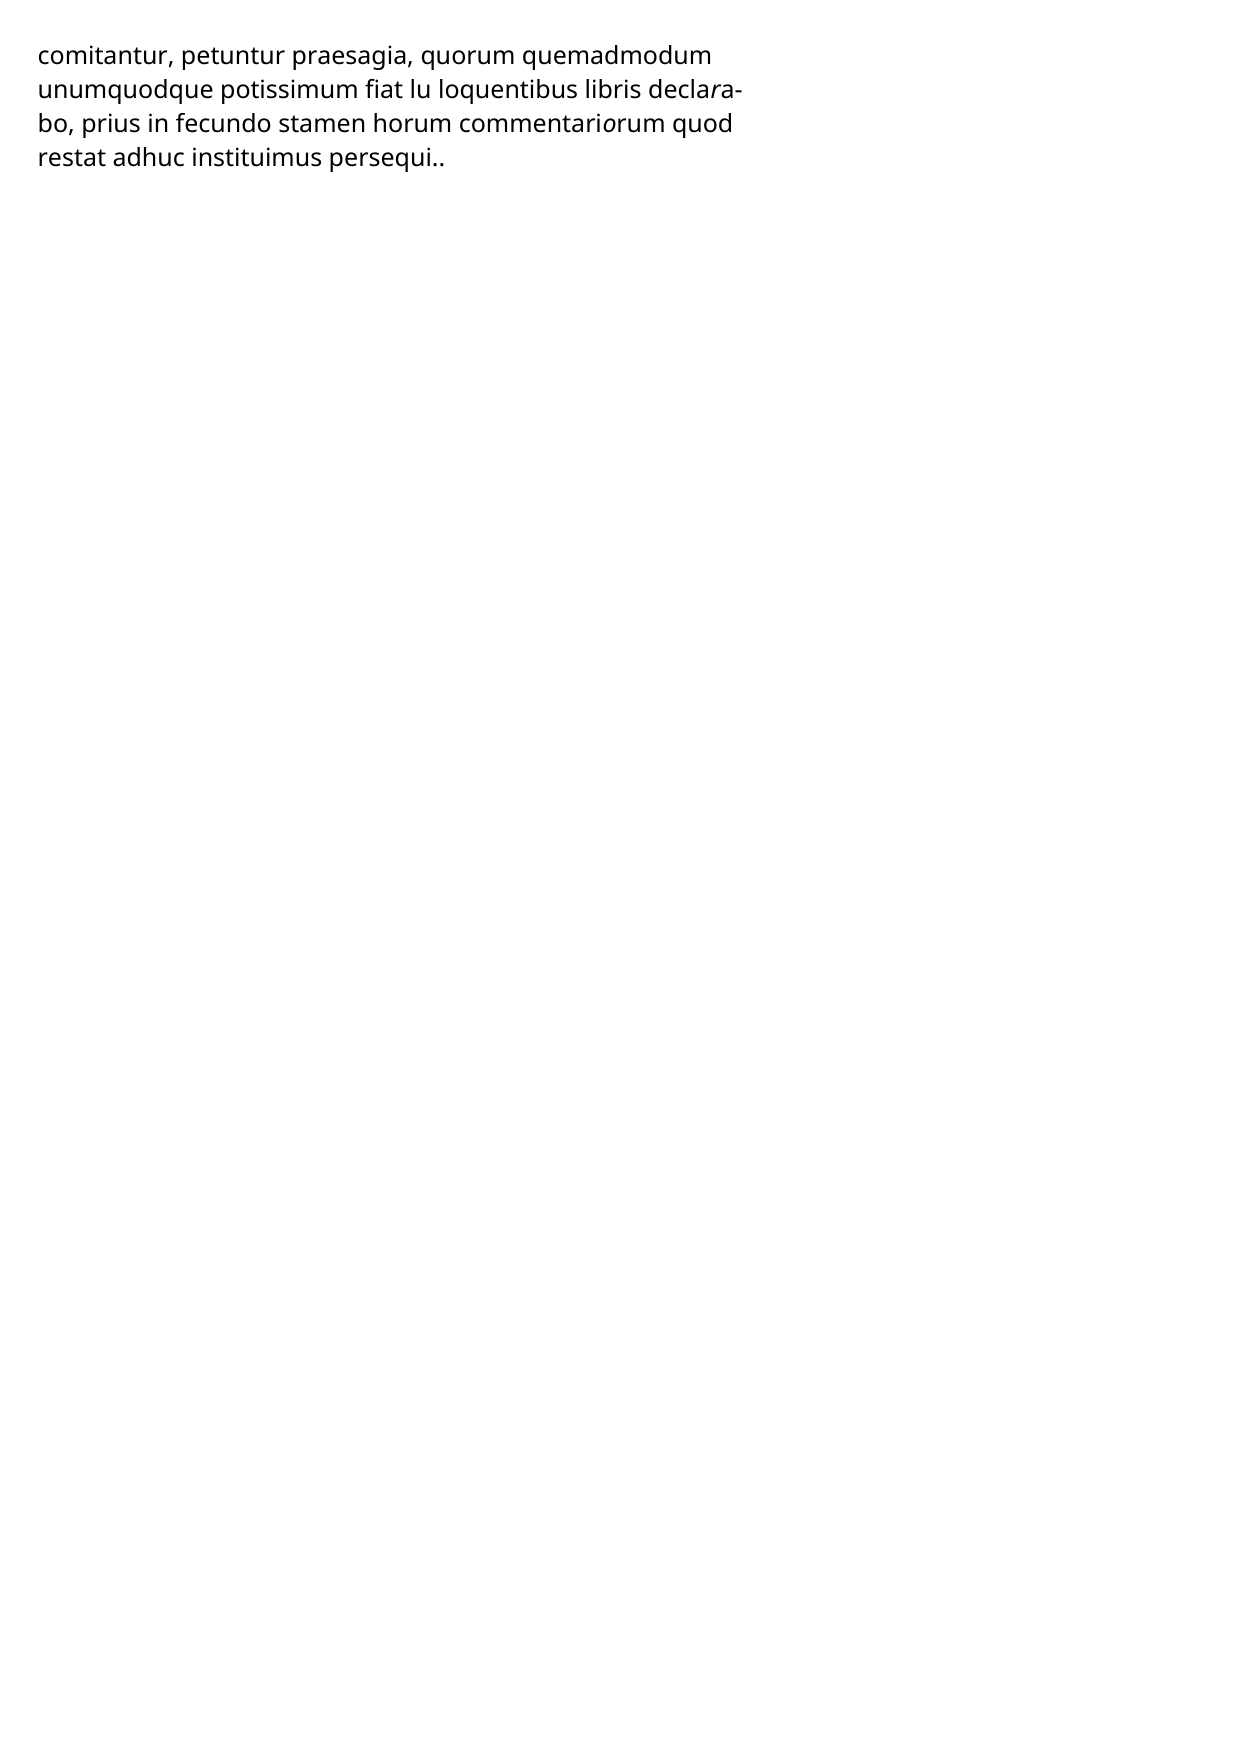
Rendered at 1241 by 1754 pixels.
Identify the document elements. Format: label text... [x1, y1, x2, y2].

text comitantur, petuntur praesagia, quorum quemadmodum unumquodque potissimum fiat lu loquentibus libris declara- bo, prius in fecundo stamen horum commentariorum quod restat adhuc instituimus persequi.. [37, 37, 1203, 174]
